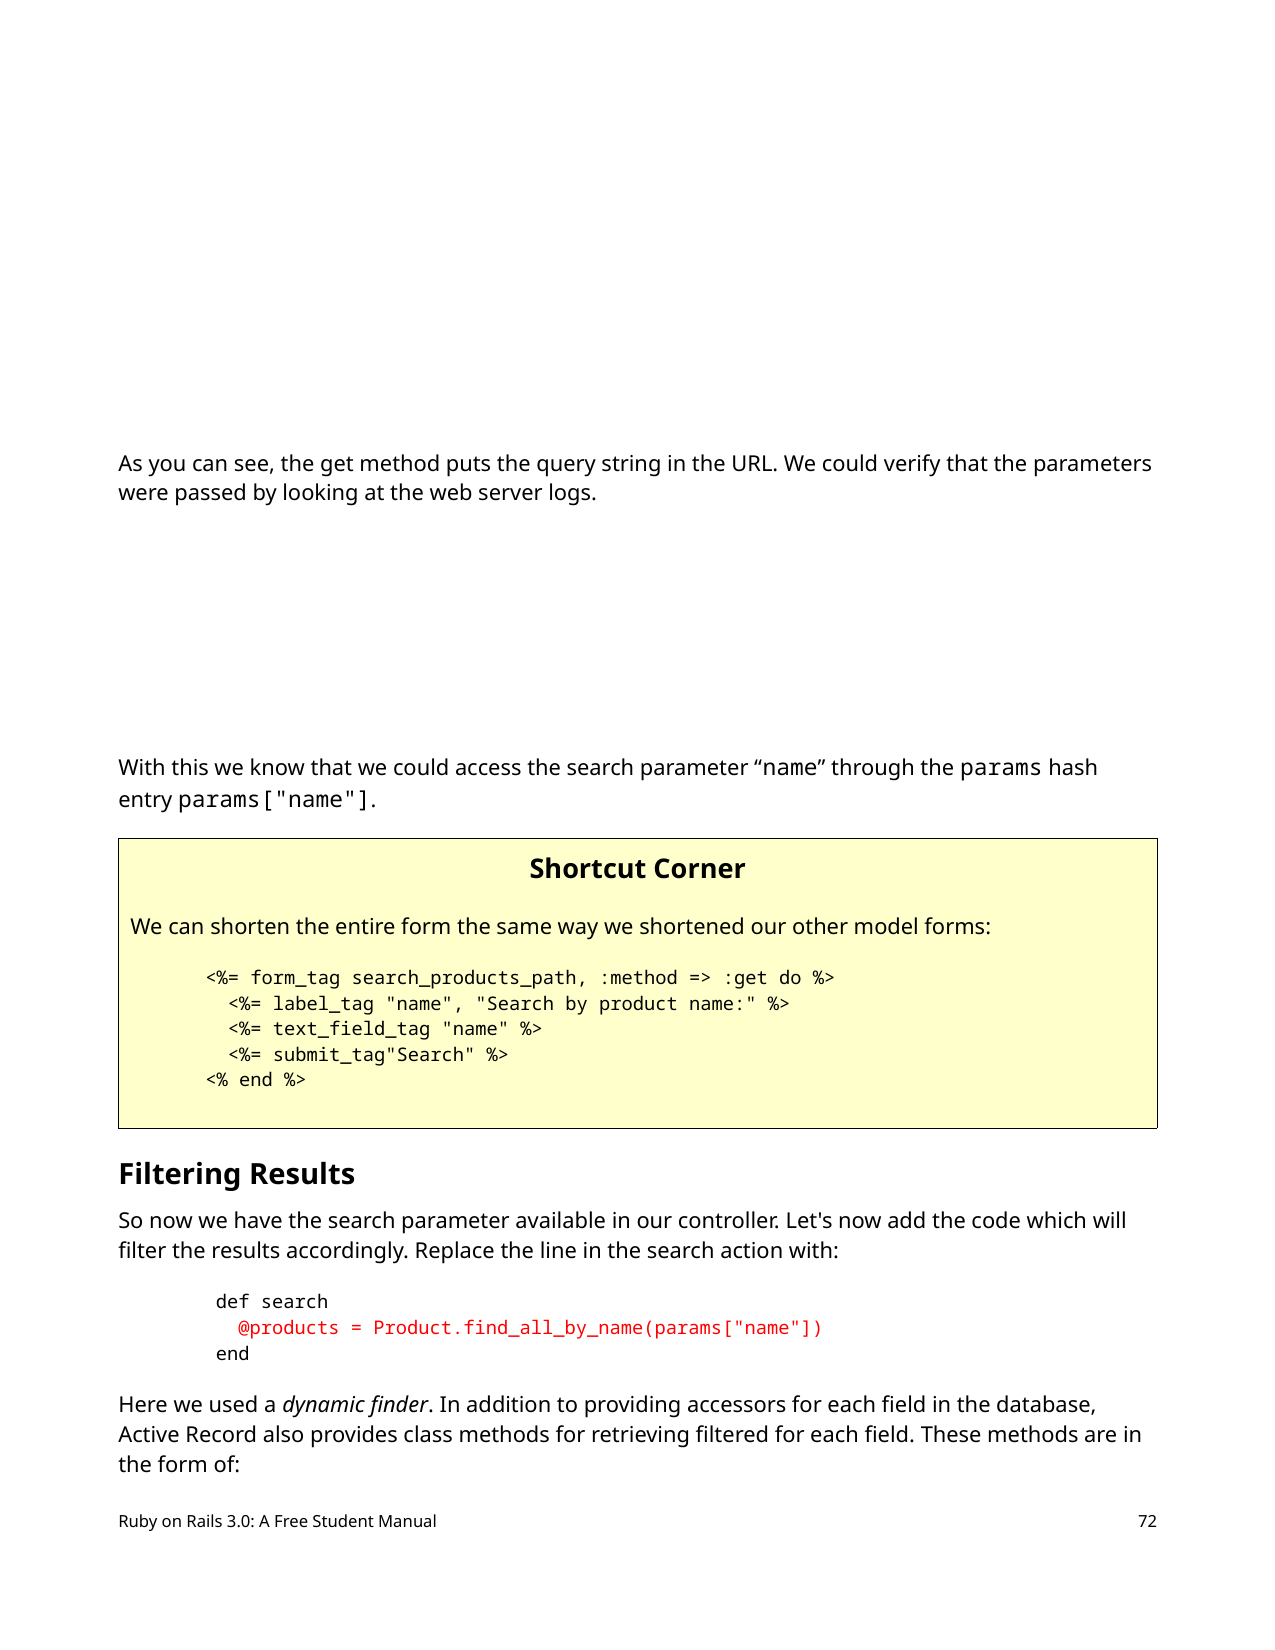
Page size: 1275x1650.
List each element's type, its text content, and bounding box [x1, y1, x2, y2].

text So now we have the search parameter available in our controller. Let's now add the code which will filter the results accordingly. Replace the line in the search action with: [118, 1205, 1157, 1265]
table_header Shortcut Corner We can shorten the entire form the same way we shortened our other model forms: <%= form_tag search_products_path, :method => :get do %> <%= label_tag "name", "Search by product name:" %> <%= text_field_tag "name" %> <%= submit_tag"Search" %> <% end %> [119, 839, 1157, 1128]
text def search @products = Product.find_all_by_name(params["name"]) end [193, 1289, 1157, 1365]
text As you can see, the get method puts the query string in the URL. We could verify that the parameters were passed by looking at the web server logs. [118, 448, 1157, 507]
text Here we used a dynamic finder. In addition to providing accessors for each field in the database, Active Record also provides class methods for retrieving filtered for each field. These methods are in the form of: [118, 1389, 1157, 1479]
subtitle Filtering Results [118, 1153, 1157, 1193]
text With this we know that we could access the search parameter “name” through the params hash entry params["name"]. [118, 751, 1157, 814]
